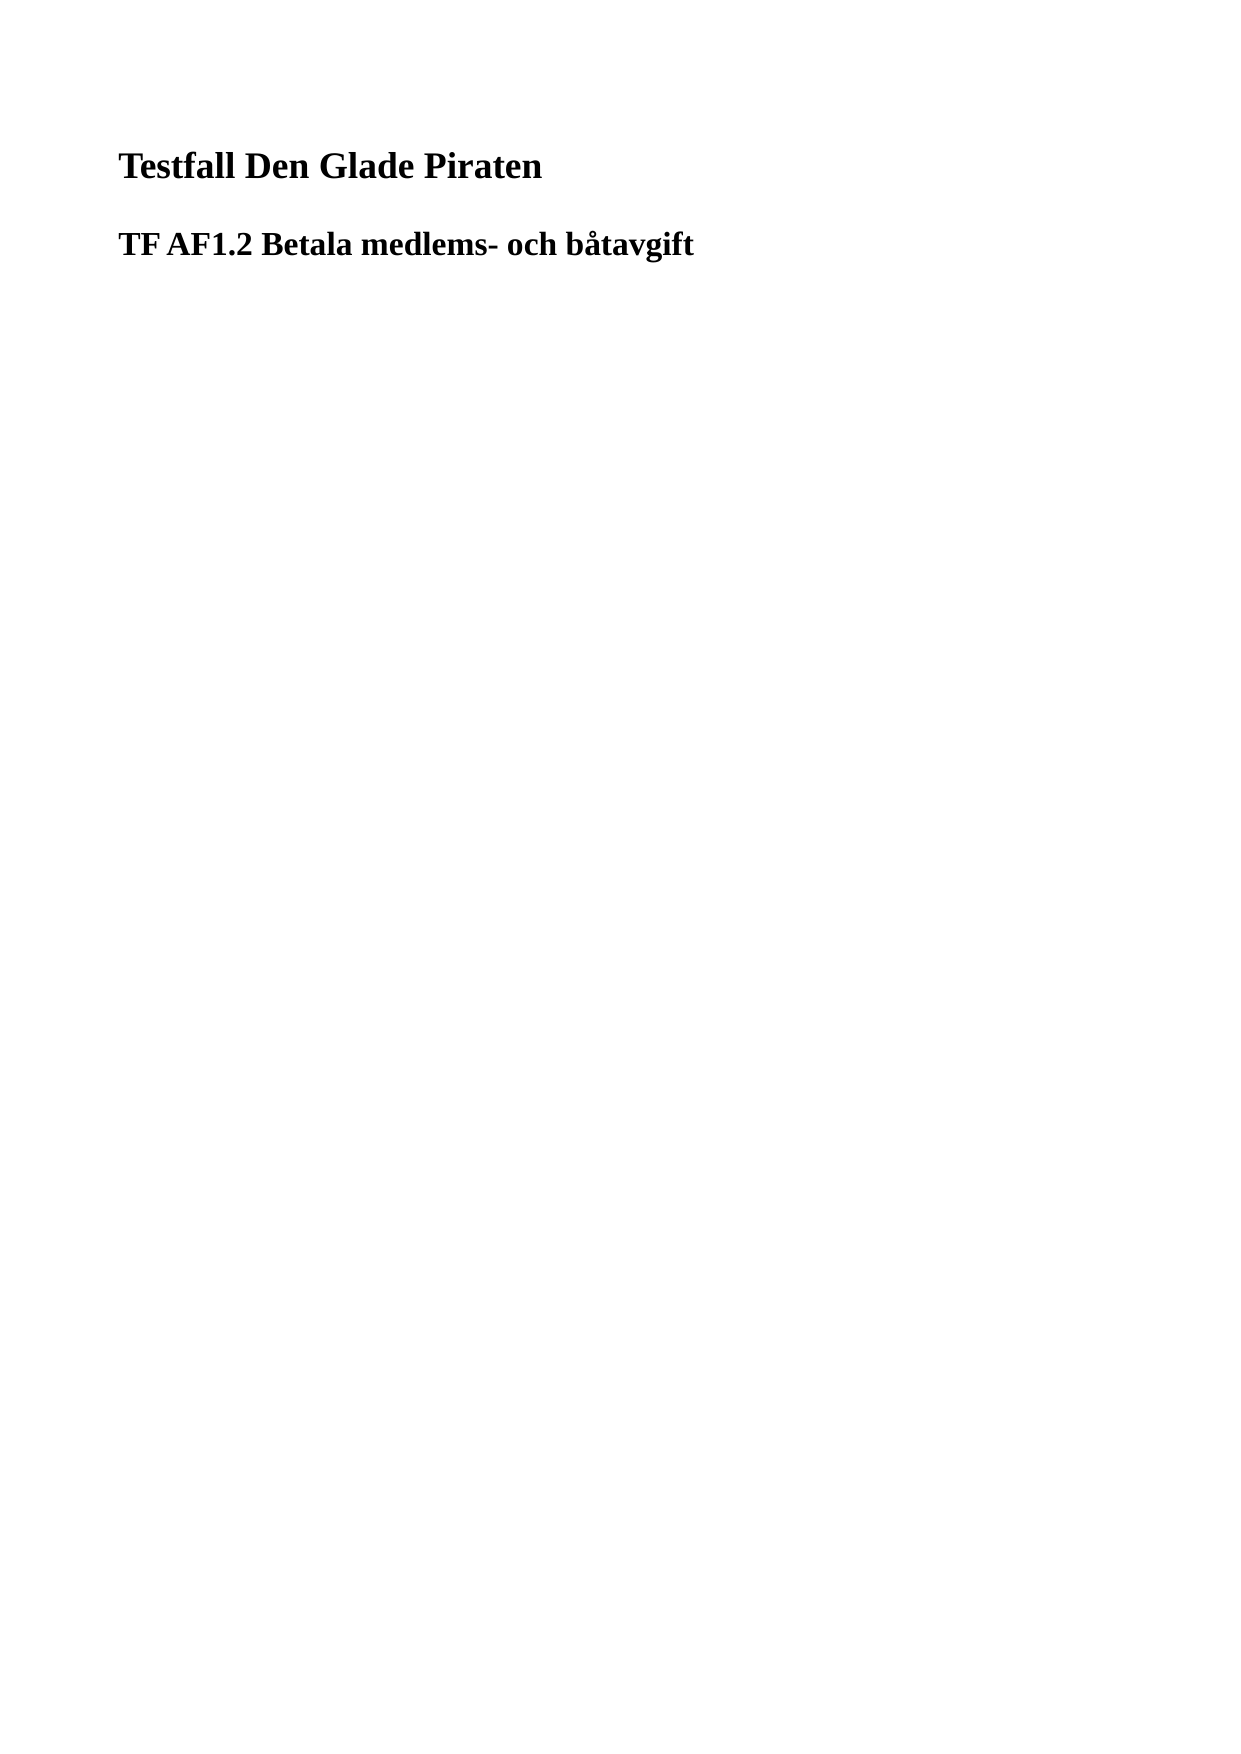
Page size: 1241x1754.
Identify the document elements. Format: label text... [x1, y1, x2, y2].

title Testfall Den Glade Piraten [118, 143, 1122, 186]
subtitle TF AF1.2 Betala medlems- och båtavgift [118, 224, 1122, 262]
